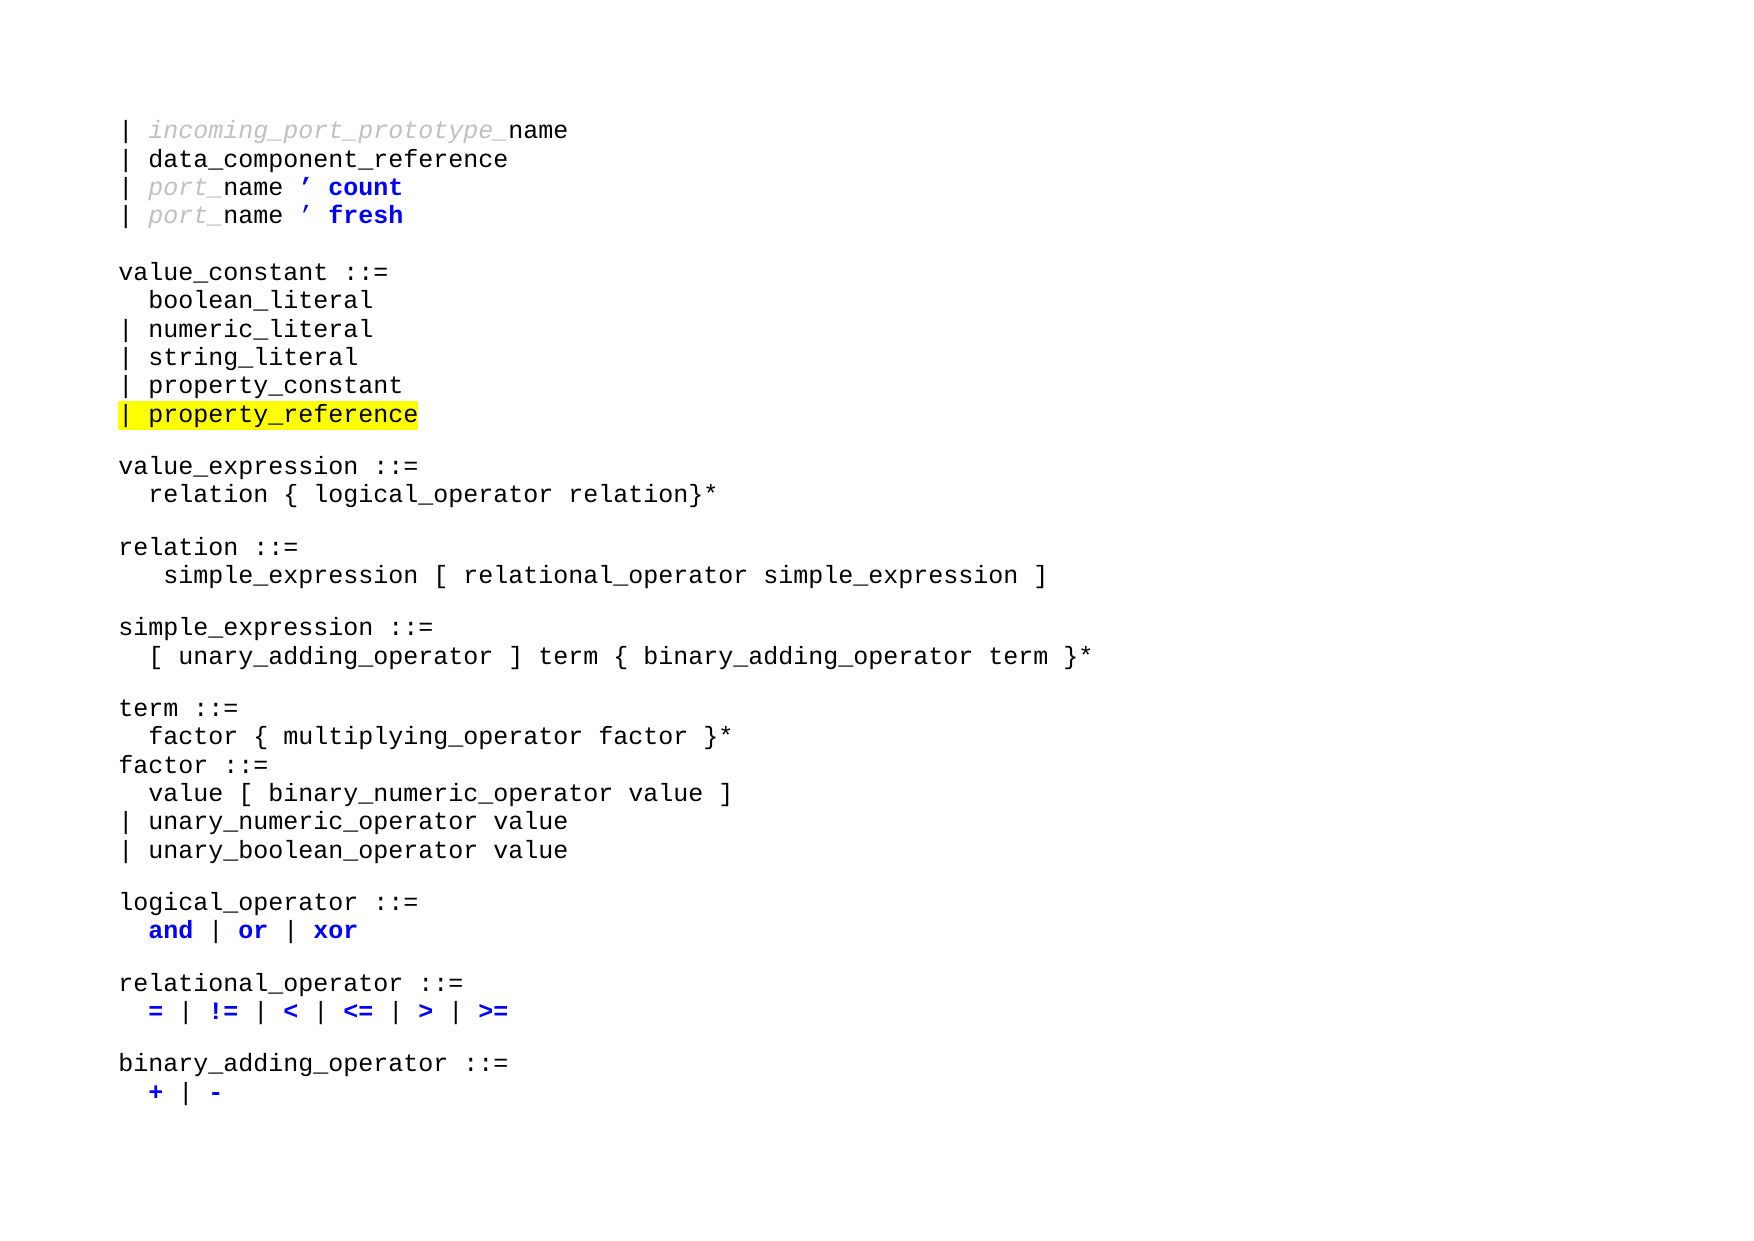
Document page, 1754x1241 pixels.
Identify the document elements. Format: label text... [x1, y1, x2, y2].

text value_expression ::= [118, 454, 1636, 482]
text | numeric_literal [118, 316, 1636, 345]
text relation ::= [118, 534, 1636, 563]
text logical_operator ::= [118, 889, 1636, 918]
text simple_expression ::= [118, 615, 1636, 643]
text value_constant ::= [118, 260, 1636, 288]
text relational_operator ::= [118, 970, 1636, 998]
text | string_literal [118, 345, 1636, 373]
text | property_reference [118, 401, 1636, 430]
text and | or | xor [118, 918, 1636, 946]
text | unary_boolean_operator value [118, 837, 1636, 866]
text | incoming_port_prototype_name [118, 118, 1636, 146]
text term ::= [118, 696, 1636, 724]
text boolean_literal [118, 288, 1636, 316]
text | port_name ’ count [118, 175, 1636, 203]
text | port_name ’ fresh [118, 203, 1636, 231]
text relation { logical_operator relation}* [118, 482, 1636, 510]
text + | - [118, 1079, 1636, 1107]
text [ unary_adding_operator ] term { binary_adding_operator term }* [118, 643, 1636, 672]
text = | != | < | <= | > | >= [118, 998, 1636, 1027]
text simple_expression [ relational_operator simple_expression ] [118, 563, 1636, 591]
text binary_adding_operator ::= [118, 1051, 1636, 1079]
text factor { multiplying_operator factor }* [118, 724, 1636, 752]
text | unary_numeric_operator value [118, 809, 1636, 837]
text factor ::= [118, 752, 1636, 781]
text value [ binary_numeric_operator value ] [118, 781, 1636, 809]
text | data_component_reference [118, 146, 1636, 175]
text | property_constant [118, 373, 1636, 401]
